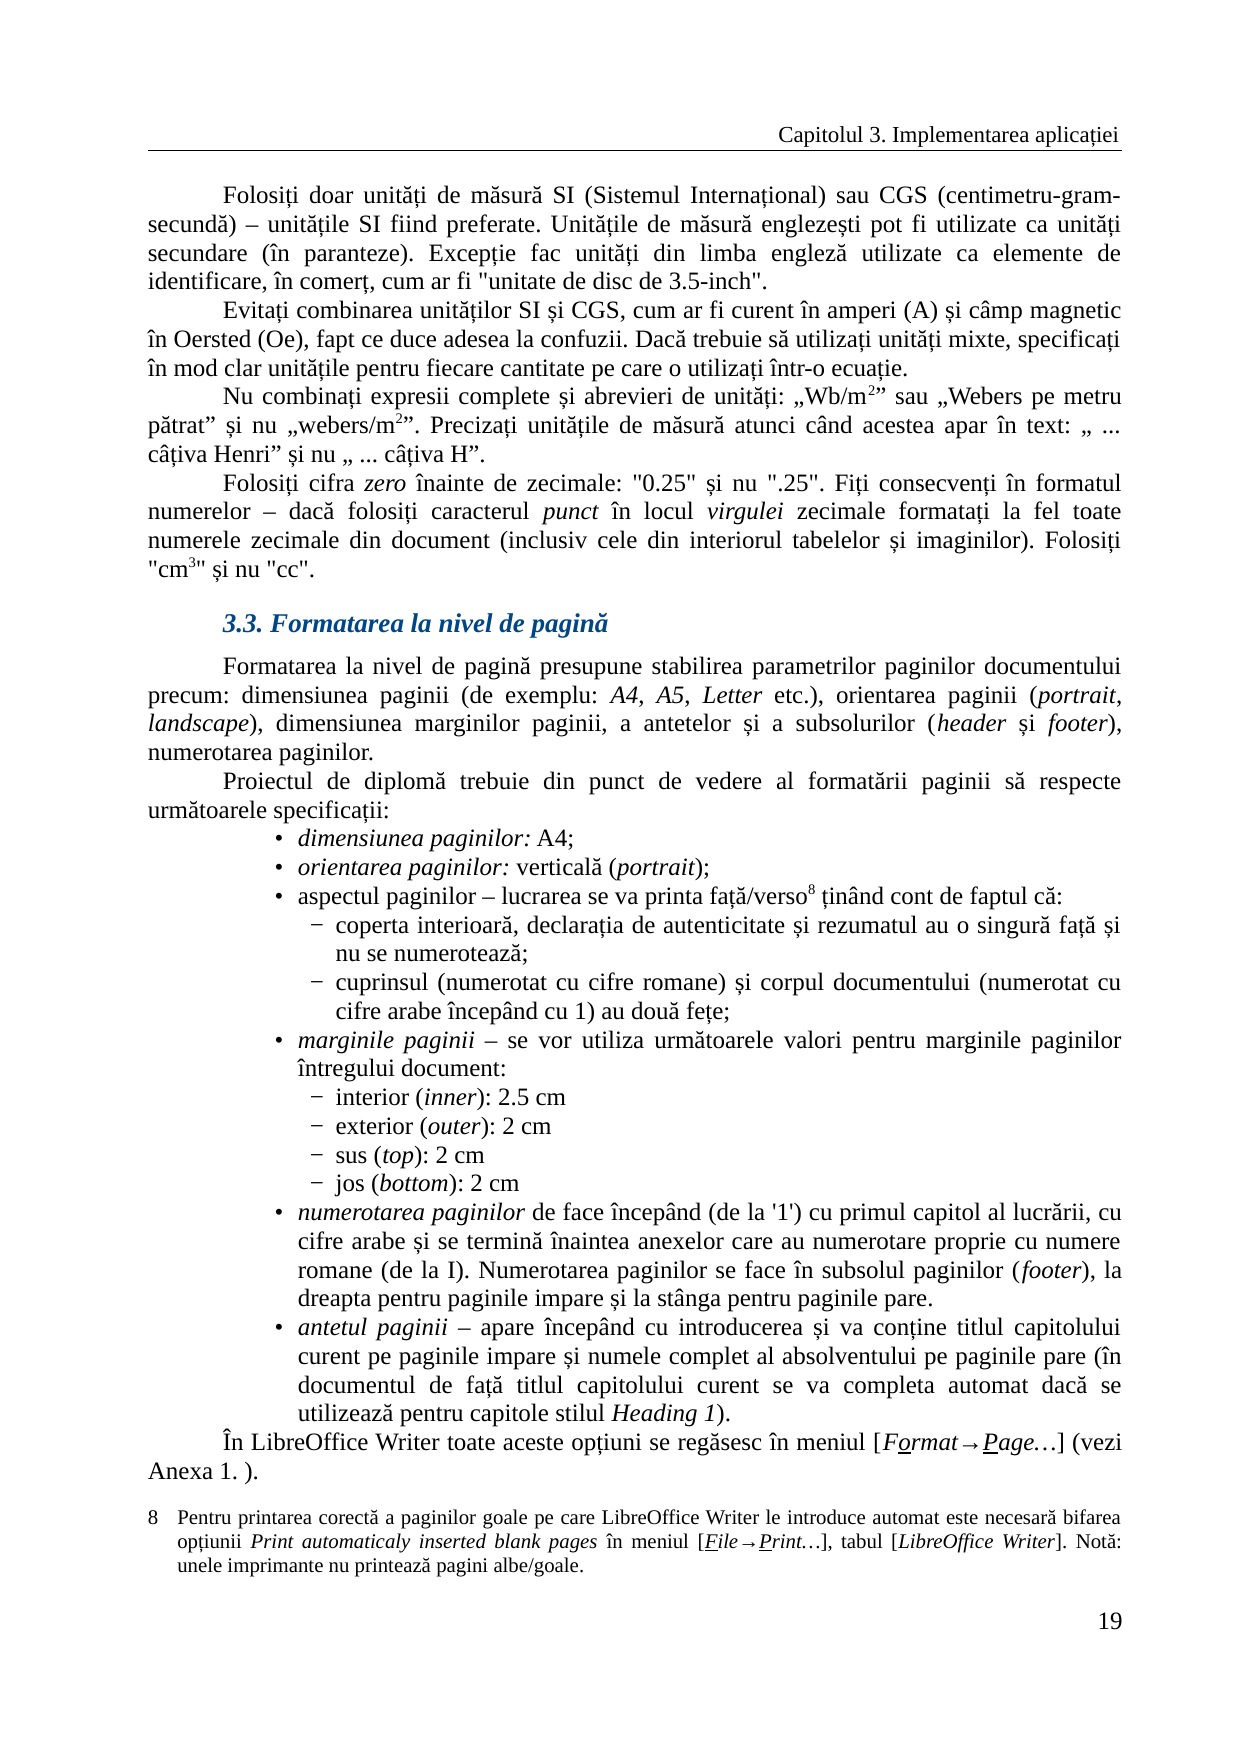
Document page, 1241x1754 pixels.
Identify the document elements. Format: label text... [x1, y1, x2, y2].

text Nu combinați expresii complete și abrevieri de unități: „Wb/m2” sau „Webers pe metru pătrat” și nu „webers/m2”. Precizați unitățile de măsură atunci când acestea apar în text: „ ... câțiva Henri” și nu „ ... câțiva H”. [148, 381, 1122, 468]
list aspectul paginilor – lucrarea se va printa față/verso ținând cont de faptul că: [279, 881, 1122, 910]
text În LibreOffice Writer toate aceste opțiuni se regăsesc în meniul [Format→Page…] (vezi Anexa 1. ). [148, 1427, 1122, 1485]
list exterior (outer): 2 cm [316, 1111, 1122, 1140]
list cuprinsul (numerotat cu cifre romane) și corpul documentului (numerotat cu cifre arabe începând cu 1) au două fețe; [316, 967, 1122, 1025]
text Evitați combinarea unităților SI și CGS, cum ar fi curent în amperi (A) și câmp magnetic în Oersted (Oe), fapt ce duce adesea la confuzii. Dacă trebuie să utilizați unități mixte, specificați în mod clar unitățile pentru fiecare cantitate pe care o utilizați într-o ecuație. [148, 295, 1122, 381]
list sus (top): 2 cm [316, 1140, 1122, 1168]
list antetul paginii – apare începând cu introducerea și va conține titlul capitolului curent pe paginile impare și numele complet al absolventului pe paginile pare (în documentul de față titlul capitolului curent se va completa automat dacă se utilizează pentru capitole stilul Heading 1). [279, 1312, 1122, 1427]
list numerotarea paginilor de face începând (de la '1') cu primul capitol al lucrării, cu cifre arabe și se termină înaintea anexelor care au numerotare proprie cu numere romane (de la I). Numerotarea paginilor se face în subsolul paginilor (footer), la dreapta pentru paginile impare și la stânga pentru paginile pare. [279, 1197, 1122, 1312]
list marginile paginii – se vor utiliza următoarele valori pentru marginile paginilor întregului document: [279, 1025, 1122, 1082]
text Folosiți doar unități de măsură SI (Sistemul Internațional) sau CGS (centimetru-gram-secundă) – unitățile SI fiind preferate. Unitățile de măsură englezești pot fi utilizate ca unități secundare (în paranteze). Excepție fac unități din limba engleză utilizate ca elemente de identificare, în comerț, cum ar fi "unitate de disc de 3.5-inch". [148, 180, 1122, 295]
text Folosiți cifra zero înainte de zecimale: "0.25" și nu ".25". Fiți consecvenți în formatul numerelor – dacă folosiți caracterul punct în locul virgulei zecimale formatați la fel toate numerele zecimale din document (inclusiv cele din interiorul tabelelor și imaginilor). Folosiți "cm3" și nu "cc". [148, 468, 1122, 583]
list Pentru printarea corectă a paginilor goale pe care LibreOffice Writer le introduce automat este necesară bifarea opțiunii Print automaticaly inserted blank pages în meniul [File→Print…], tabul [LibreOffice Writer]. Notă: unele imprimante nu printează pagini albe/goale. [148, 1505, 1122, 1577]
text Proiectul de diplomă trebuie din punct de vedere al formatării paginii să respecte următoarele specificații: [148, 766, 1122, 823]
subtitle Formatarea la nivel de pagină [223, 607, 1122, 639]
list interior (inner): 2.5 cm [316, 1082, 1122, 1111]
list dimensiunea paginilor: A4; [279, 823, 1122, 852]
list jos (bottom): 2 cm [316, 1168, 1122, 1197]
list orientarea paginilor: verticală (portrait); [279, 852, 1122, 881]
list coperta interioară, declarația de autenticitate și rezumatul au o singură față și nu se numerotează; [316, 910, 1122, 967]
text Formatarea la nivel de pagină presupune stabilirea parametrilor paginilor documentului precum: dimensiunea paginii (de exemplu: A4, A5, Letter etc.), orientarea paginii (portrait, landscape), dimensiunea marginilor paginii, a antetelor și a subsolurilor (header și footer), numerotarea paginilor. [148, 651, 1122, 766]
